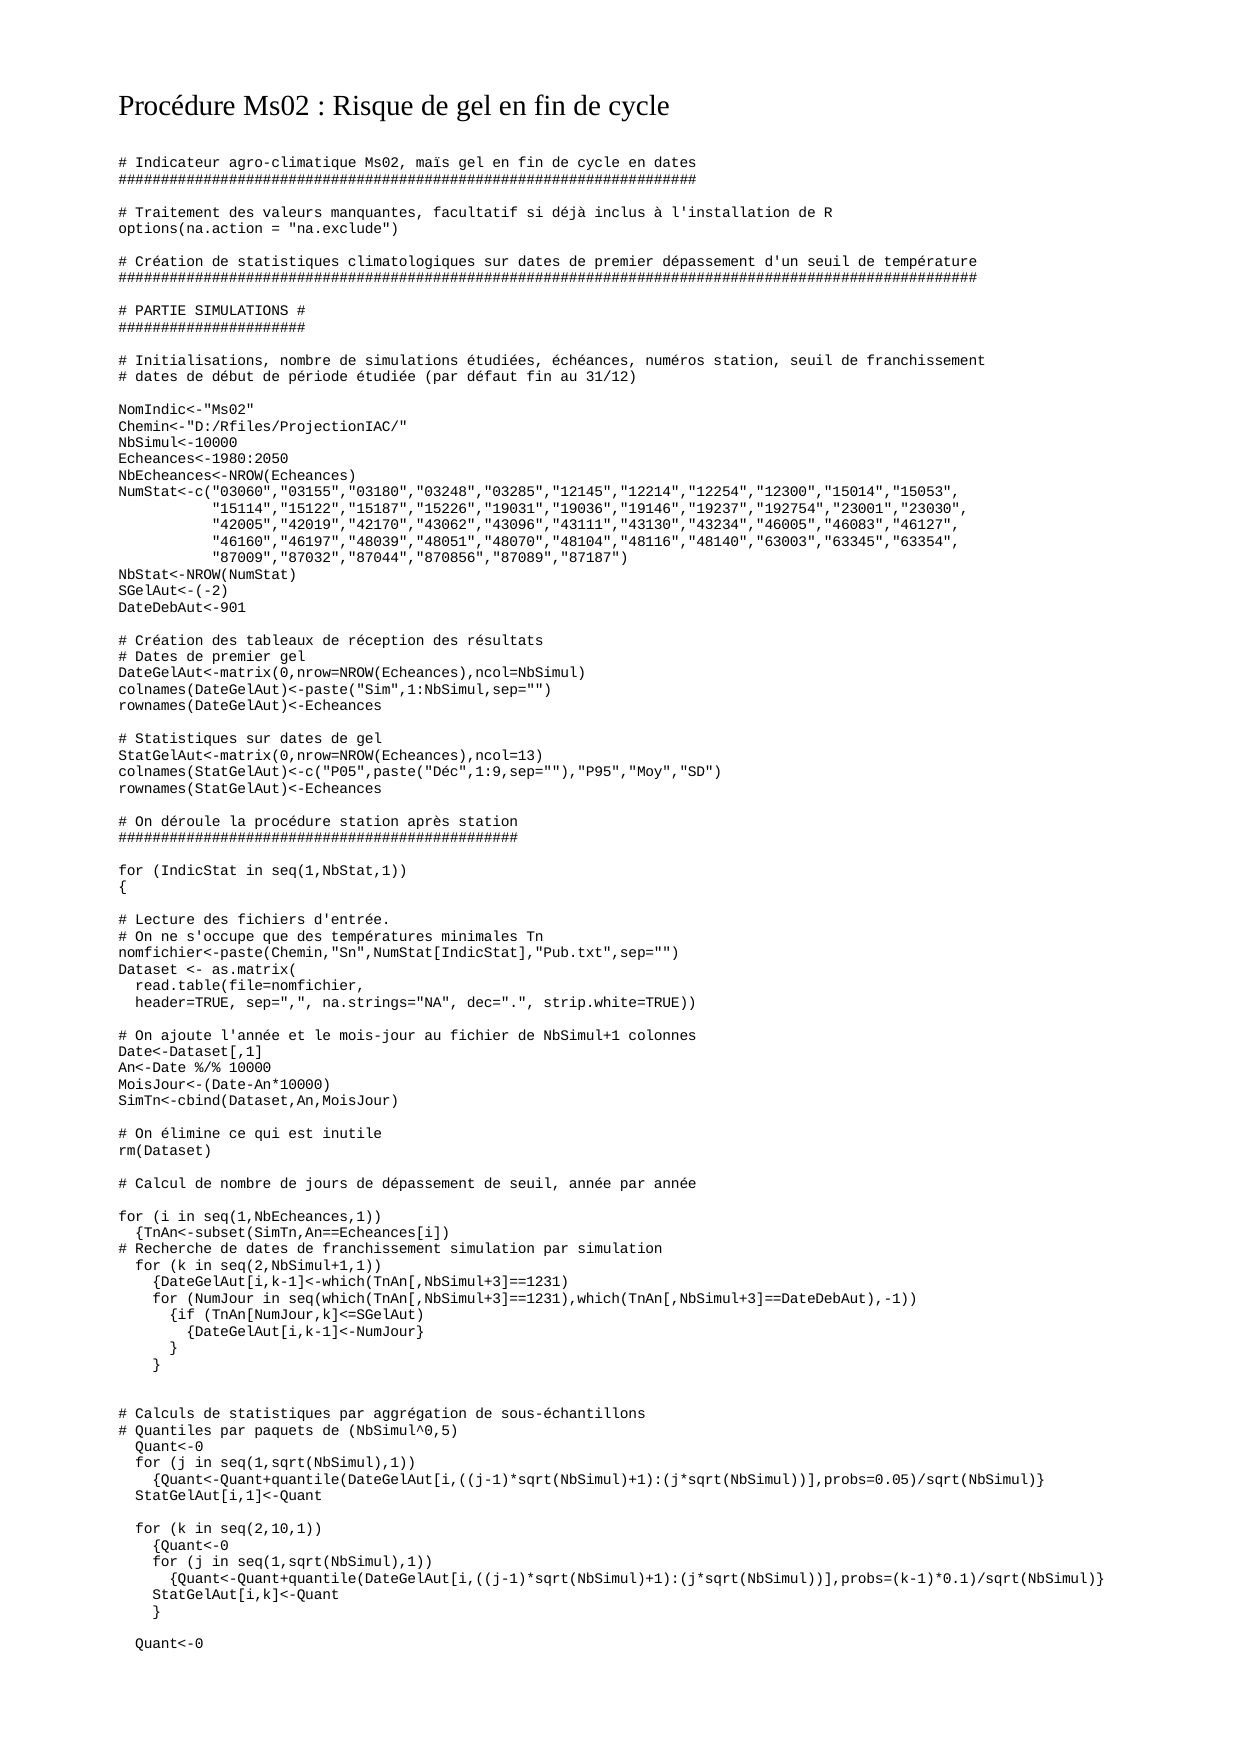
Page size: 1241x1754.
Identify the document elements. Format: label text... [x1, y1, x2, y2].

text } [118, 1341, 1122, 1357]
text {Quant<-Quant+quantile(DateGelAut[i,((j-1)*sqrt(NbSimul)+1):(j*sqrt(NbSimul))],probs=0.05)/sqrt(NbSimul)} [118, 1472, 1122, 1489]
text NbSimul<-10000 [118, 435, 1122, 452]
text options(na.action = "na.exclude") [118, 221, 1122, 238]
text Echeances<-1980:2050 [118, 452, 1122, 468]
text DateGelAut<-matrix(0,nrow=NROW(Echeances),ncol=NbSimul) [118, 666, 1122, 682]
text NomIndic<-"Ms02" [118, 402, 1122, 419]
text for (i in seq(1,NbEcheances,1)) [118, 1209, 1122, 1225]
text {Quant<-0 [118, 1538, 1122, 1554]
text {DateGelAut[i,k-1]<-which(TnAn[,NbSimul+3]==1231) [118, 1275, 1122, 1291]
text Chemin<-"D:/Rfiles/ProjectionIAC/" [118, 419, 1122, 435]
text # On élimine ce qui est inutile [118, 1127, 1122, 1143]
text # Création des tableaux de réception des résultats [118, 633, 1122, 649]
text "46160","46197","48039","48051","48070","48104","48116","48140","63003","63345","63354", [118, 534, 1122, 551]
text # Dates de premier gel [118, 649, 1122, 666]
text # Lecture des fichiers d'entrée. [118, 913, 1122, 929]
text Procédure Ms02 : Risque de gel en fin de cycle [118, 88, 1122, 122]
text rm(Dataset) [118, 1143, 1122, 1159]
text Dataset <- as.matrix( [118, 962, 1122, 978]
text # Calculs de statistiques par aggrégation de sous-échantillons [118, 1406, 1122, 1423]
text # Calcul de nombre de jours de dépassement de seuil, année par année [118, 1176, 1122, 1192]
text # Recherche de dates de franchissement simulation par simulation [118, 1242, 1122, 1258]
text {TnAn<-subset(SimTn,An==Echeances[i]) [118, 1225, 1122, 1242]
text NbEcheances<-NROW(Echeances) [118, 468, 1122, 485]
text #################################################################### [118, 172, 1122, 188]
text # Statistiques sur dates de gel [118, 732, 1122, 748]
text NumStat<-c("03060","03155","03180","03248","03285","12145","12214","12254","12300","15014","15053", [118, 485, 1122, 501]
text {DateGelAut[i,k-1]<-NumJour} [118, 1324, 1122, 1341]
text "87009","87032","87044","870856","87089","87187") [118, 551, 1122, 567]
text An<-Date %/% 10000 [118, 1061, 1122, 1077]
text ###################### [118, 320, 1122, 337]
text StatGelAut[i,k]<-Quant [118, 1587, 1122, 1604]
text DateDebAut<-901 [118, 600, 1122, 616]
text } [118, 1357, 1122, 1373]
text StatGelAut<-matrix(0,nrow=NROW(Echeances),ncol=13) [118, 748, 1122, 764]
text SimTn<-cbind(Dataset,An,MoisJour) [118, 1094, 1122, 1110]
text # Initialisations, nombre de simulations étudiées, échéances, numéros station, seuil de franchissement [118, 353, 1122, 369]
text {if (TnAn[NumJour,k]<=SGelAut) [118, 1308, 1122, 1324]
text # Création de statistiques climatologiques sur dates de premier dépassement d'un seuil de température [118, 254, 1122, 271]
text # Quantiles par paquets de (NbSimul^0,5) [118, 1423, 1122, 1439]
text # Traitement des valeurs manquantes, facultatif si déjà inclus à l'installation de R [118, 205, 1122, 221]
text for (j in seq(1,sqrt(NbSimul),1)) [118, 1554, 1122, 1571]
text colnames(DateGelAut)<-paste("Sim",1:NbSimul,sep="") [118, 682, 1122, 699]
text ##################################################################################################### [118, 271, 1122, 287]
text Date<-Dataset[,1] [118, 1044, 1122, 1061]
text StatGelAut[i,1]<-Quant [118, 1489, 1122, 1505]
text nomfichier<-paste(Chemin,"Sn",NumStat[IndicStat],"Pub.txt",sep="") [118, 946, 1122, 962]
text # Indicateur agro-climatique Ms02, maïs gel en fin de cycle en dates [118, 156, 1122, 172]
text {Quant<-Quant+quantile(DateGelAut[i,((j-1)*sqrt(NbSimul)+1):(j*sqrt(NbSimul))],probs=(k-1)*0.1)/sqrt(NbSimul)} [118, 1571, 1122, 1587]
text # On ajoute l'année et le mois-jour au fichier de NbSimul+1 colonnes [118, 1028, 1122, 1044]
text # PARTIE SIMULATIONS # [118, 304, 1122, 320]
text "42005","42019","42170","43062","43096","43111","43130","43234","46005","46083","46127", [118, 518, 1122, 534]
text Quant<-0 [118, 1637, 1122, 1653]
text { [118, 880, 1122, 896]
text # On déroule la procédure station après station [118, 814, 1122, 830]
text # On ne s'occupe que des températures minimales Tn [118, 929, 1122, 946]
text SGelAut<-(-2) [118, 583, 1122, 600]
text header=TRUE, sep=",", na.strings="NA", dec=".", strip.white=TRUE)) [118, 995, 1122, 1011]
text Quant<-0 [118, 1439, 1122, 1456]
text colnames(StatGelAut)<-c("P05",paste("Déc",1:9,sep=""),"P95","Moy","SD") [118, 764, 1122, 781]
text NbStat<-NROW(NumStat) [118, 567, 1122, 583]
text # dates de début de période étudiée (par défaut fin au 31/12) [118, 369, 1122, 386]
text MoisJour<-(Date-An*10000) [118, 1077, 1122, 1094]
text } [118, 1604, 1122, 1620]
text for (NumJour in seq(which(TnAn[,NbSimul+3]==1231),which(TnAn[,NbSimul+3]==DateDebAut),-1)) [118, 1291, 1122, 1308]
text ############################################### [118, 830, 1122, 847]
text for (IndicStat in seq(1,NbStat,1)) [118, 863, 1122, 880]
text "15114","15122","15187","15226","19031","19036","19146","19237","192754","23001","23030", [118, 501, 1122, 518]
text rownames(StatGelAut)<-Echeances [118, 781, 1122, 797]
text for (k in seq(2,10,1)) [118, 1522, 1122, 1538]
text read.table(file=nomfichier, [118, 978, 1122, 995]
text rownames(DateGelAut)<-Echeances [118, 699, 1122, 715]
text for (k in seq(2,NbSimul+1,1)) [118, 1258, 1122, 1275]
text for (j in seq(1,sqrt(NbSimul),1)) [118, 1456, 1122, 1472]
